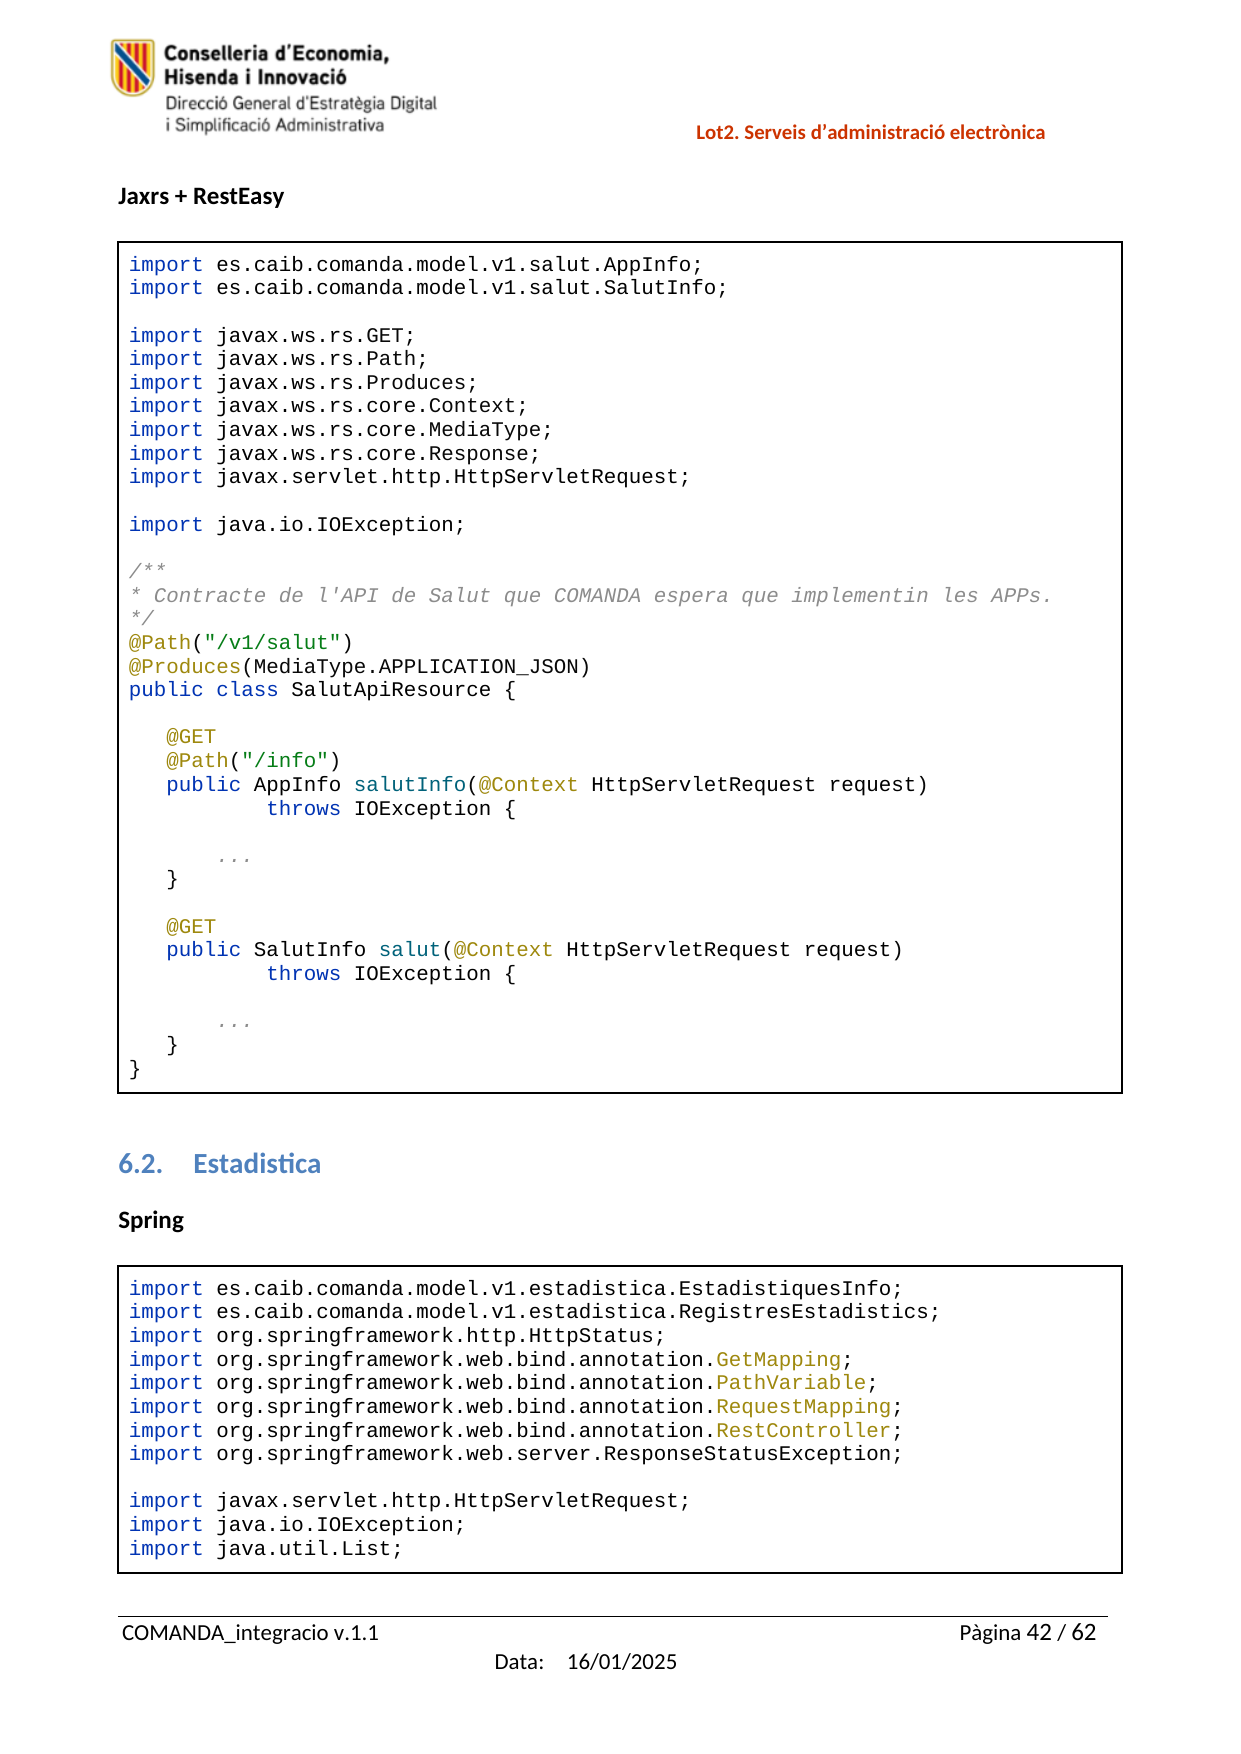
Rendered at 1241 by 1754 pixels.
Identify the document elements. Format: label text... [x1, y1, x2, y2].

table_header import es.caib.comanda.model.v1.salut.AppInfo; import es.caib.comanda.model.v1.salut.SalutInfo; import javax.ws.rs.GET; import javax.ws.rs.Path; import javax.ws.rs.Produces; import javax.ws.rs.core.Context; import javax.ws.rs.core.MediaType; import javax.ws.rs.core.Response; import javax.servlet.http.HttpServletRequest; import java.io.IOException; /** * Contracte de l'API de Salut que COMANDA espera que implementin les APPs. */ @Path("/v1/salut") @Produces(MediaType.APPLICATION_JSON) public class SalutApiResource { @GET @Path("/info") public AppInfo salutInfo(@Context HttpServletRequest request) throws IOException { ... } @GET public SalutInfo salut(@Context HttpServletRequest request) throws IOException { ... } } [119, 243, 1121, 1092]
text Spring [118, 1204, 1122, 1235]
picture [100, 26, 467, 156]
text Jaxrs + RestEasy [118, 180, 1122, 211]
table_header import es.caib.comanda.model.v1.estadistica.EstadistiquesInfo; import es.caib.comanda.model.v1.estadistica.RegistresEstadistics; import org.springframework.http.HttpStatus; import org.springframework.web.bind.annotation.GetMapping; import org.springframework.web.bind.annotation.PathVariable; import org.springframework.web.bind.annotation.RequestMapping; import org.springframework.web.bind.annotation.RestController; import org.springframework.web.server.ResponseStatusException; import javax.servlet.http.HttpServletRequest; import java.io.IOException; import java.util.List; [119, 1267, 1121, 1572]
subtitle Estadistica [118, 1145, 1122, 1181]
